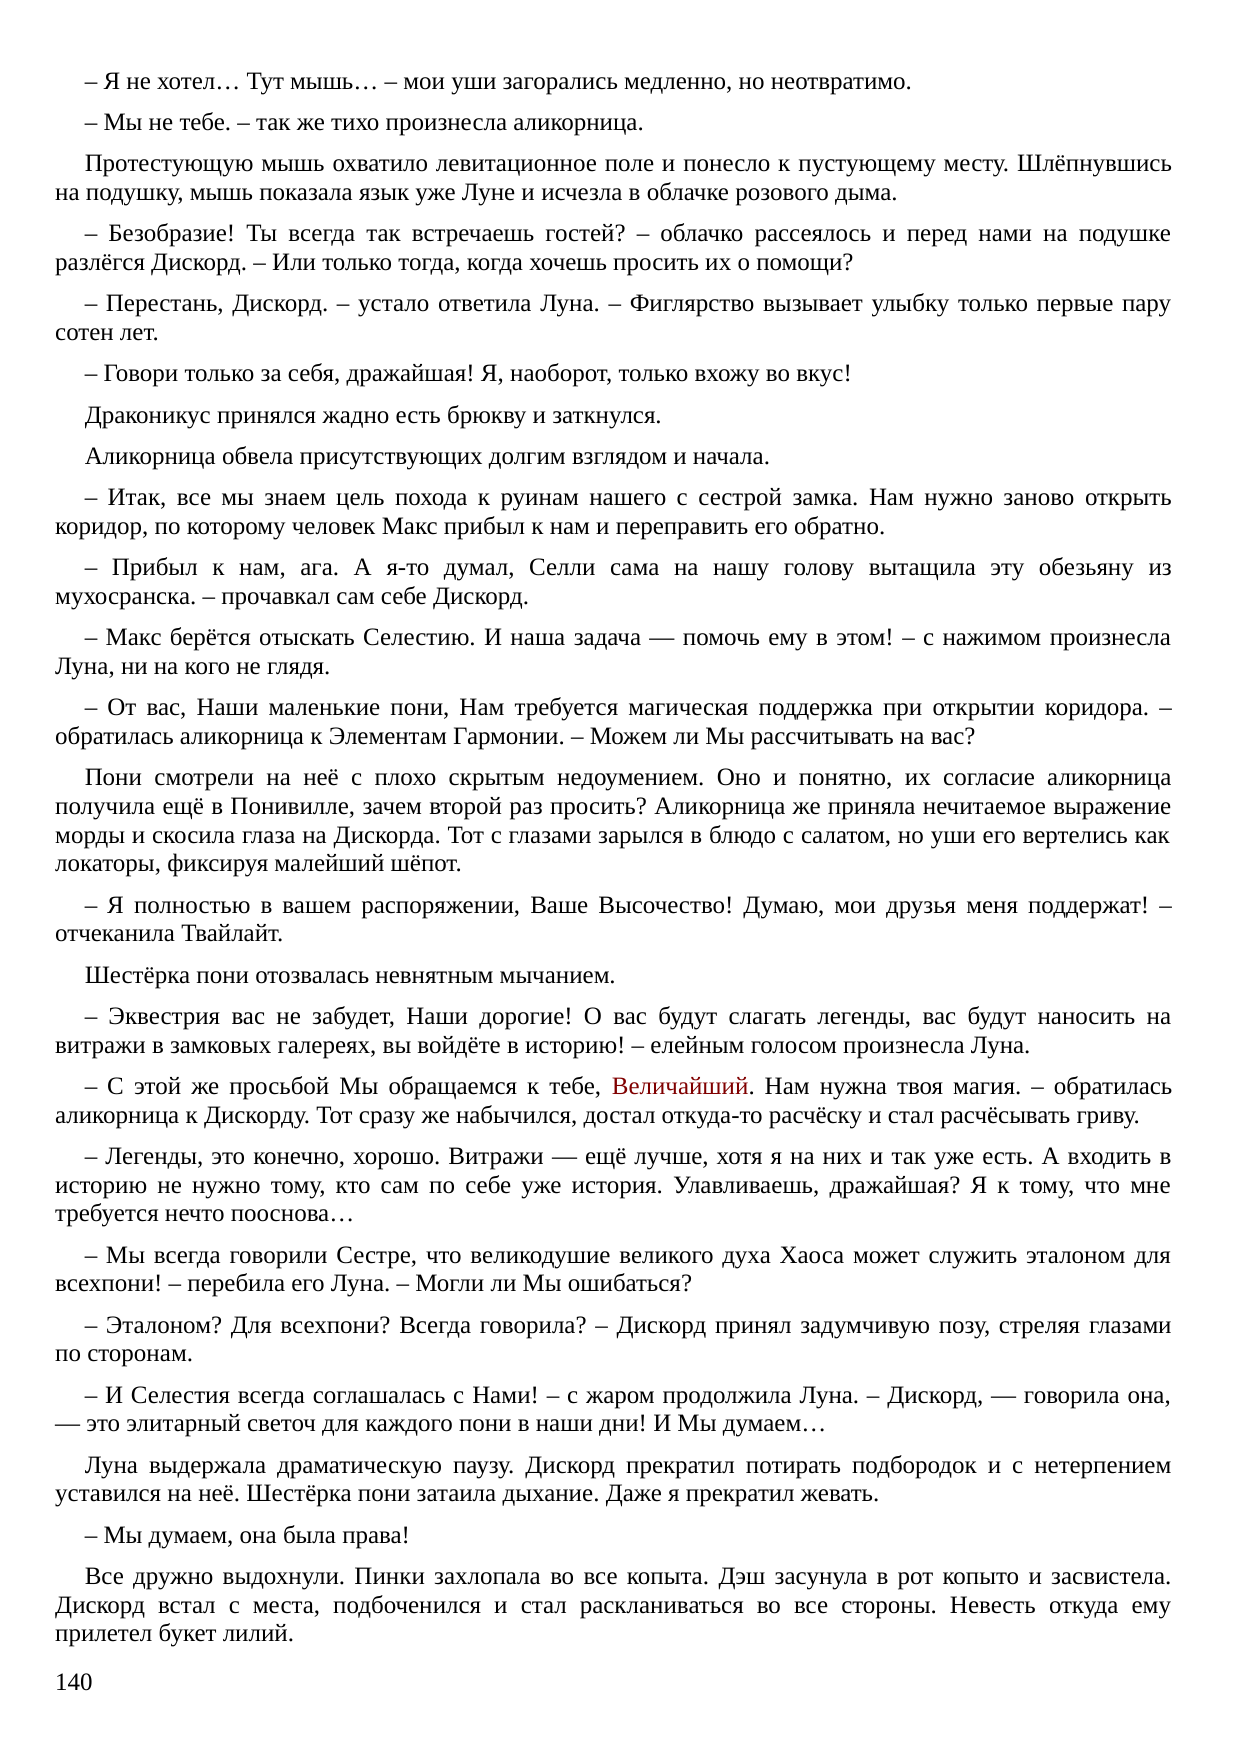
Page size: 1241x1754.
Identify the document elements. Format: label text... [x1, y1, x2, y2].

text – Итак, все мы знаем цель похода к руинам нашего с сестрой замка. Нам нужно заново открыть коридор, по которому человек Макс прибыл к нам и переправить его обратно. [55, 482, 1173, 540]
text – Говори только за себя, дражайшая! Я, наоборот, только вхожу во вкус! [55, 358, 1173, 387]
text – Безобразие! Ты всегда так встречаешь гостей? – облачко рассеялось и перед нами на подушке разлёгся Дискорд. – Или только тогда, когда хочешь просить их о помощи? [55, 218, 1173, 276]
text – С этой же просьбой Мы обращаемся к тебе, Величайший. Нам нужна твоя магия. – обратилась аликорница к Дискорду. Тот сразу же набычился, достал откуда-то расчёску и стал расчёсывать гриву. [55, 1071, 1173, 1128]
text – Я полностью в вашем распоряжении, Ваше Высочество! Думаю, мои друзья меня поддержат! – отчеканила Твайлайт. [55, 890, 1173, 947]
text – Эталоном? Для всехпони? Всегда говорила? – Дискорд принял задумчивую позу, стреляя глазами по сторонам. [55, 1310, 1173, 1367]
text Протестующую мышь охватило левитационное поле и понесло к пустующему месту. Шлёпнувшись на подушку, мышь показала язык уже Луне и исчезла в облачке розового дыма. [55, 148, 1173, 206]
text – И Селестия всегда соглашалась с Нами! – с жаром продолжила Луна. – Дискорд, — говорила она, — это элитарный светоч для каждого пони в наши дни! И Мы думаем… [55, 1380, 1173, 1437]
text – Мы не тебе. – так же тихо произнесла аликорница. [55, 107, 1173, 136]
text – Перестань, Дискорд. – устало ответила Луна. – Фиглярство вызывает улыбку только первые пару сотен лет. [55, 288, 1173, 346]
text Драконикус принялся жадно есть брюкву и заткнулся. [55, 400, 1173, 428]
text – Эквестрия вас не забудет, Наши дорогие! О вас будут слагать легенды, вас будут наносить на витражи в замковых галереях, вы войдёте в историю! – елейным голосом произнесла Луна. [55, 1001, 1173, 1058]
text Шестёрка пони отозвалась невнятным мычанием. [55, 960, 1173, 988]
text – Мы всегда говорили Сестре, что великодушие великого духа Хаоса может служить эталоном для всехпони! – перебила его Луна. – Могли ли Мы ошибаться? [55, 1240, 1173, 1297]
text – Легенды, это конечно, хорошо. Витражи — ещё лучше, хотя я на них и так уже есть. А входить в историю не нужно тому, кто сам по себе уже история. Улавливаешь, дражайшая? Я к тому, что мне требуется нечто пооснова… [55, 1141, 1173, 1227]
text – Макс берётся отыскать Селестию. И наша задача — помочь ему в этом! – с нажимом произнесла Луна, ни на кого не глядя. [55, 622, 1173, 680]
text Все дружно выдохнули. Пинки захлопала во все копыта. Дэш засунула в рот копыто и засвистела. Дискорд встал с места, подбоченился и стал раскланиваться во все стороны. Невесть откуда ему прилетел букет лилий. [55, 1561, 1173, 1647]
text – Я не хотел… Тут мышь… – мои уши загорались медленно, но неотвратимо. [55, 66, 1173, 95]
text – От вас, Наши маленькие пони, Нам требуется магическая поддержка при открытии коридора. – обратилась аликорница к Элементам Гармонии. – Можем ли Мы рассчитывать на вас? [55, 692, 1173, 750]
text Аликорница обвела присутствующих долгим взглядом и начала. [55, 441, 1173, 470]
text Луна выдержала драматическую паузу. Дискорд прекратил потирать подбородок и с нетерпением уставился на неё. Шестёрка пони затаила дыхание. Даже я прекратил жевать. [55, 1450, 1173, 1507]
text Пони смотрели на неё с плохо скрытым недоумением. Оно и понятно, их согласие аликорница получила ещё в Понивилле, зачем второй раз просить? Аликорница же приняла нечитаемое выражение морды и скосила глаза на Дискорда. Тот с глазами зарылся в блюдо с салатом, но уши его вертелись как локаторы, фиксируя малейший шёпот. [55, 762, 1173, 877]
text – Мы думаем, она была права! [55, 1520, 1173, 1548]
text – Прибыл к нам, ага. А я-то думал, Селли сама на нашу голову вытащила эту обезьяну из мухосранска. – прочавкал сам себе Дискорд. [55, 552, 1173, 610]
